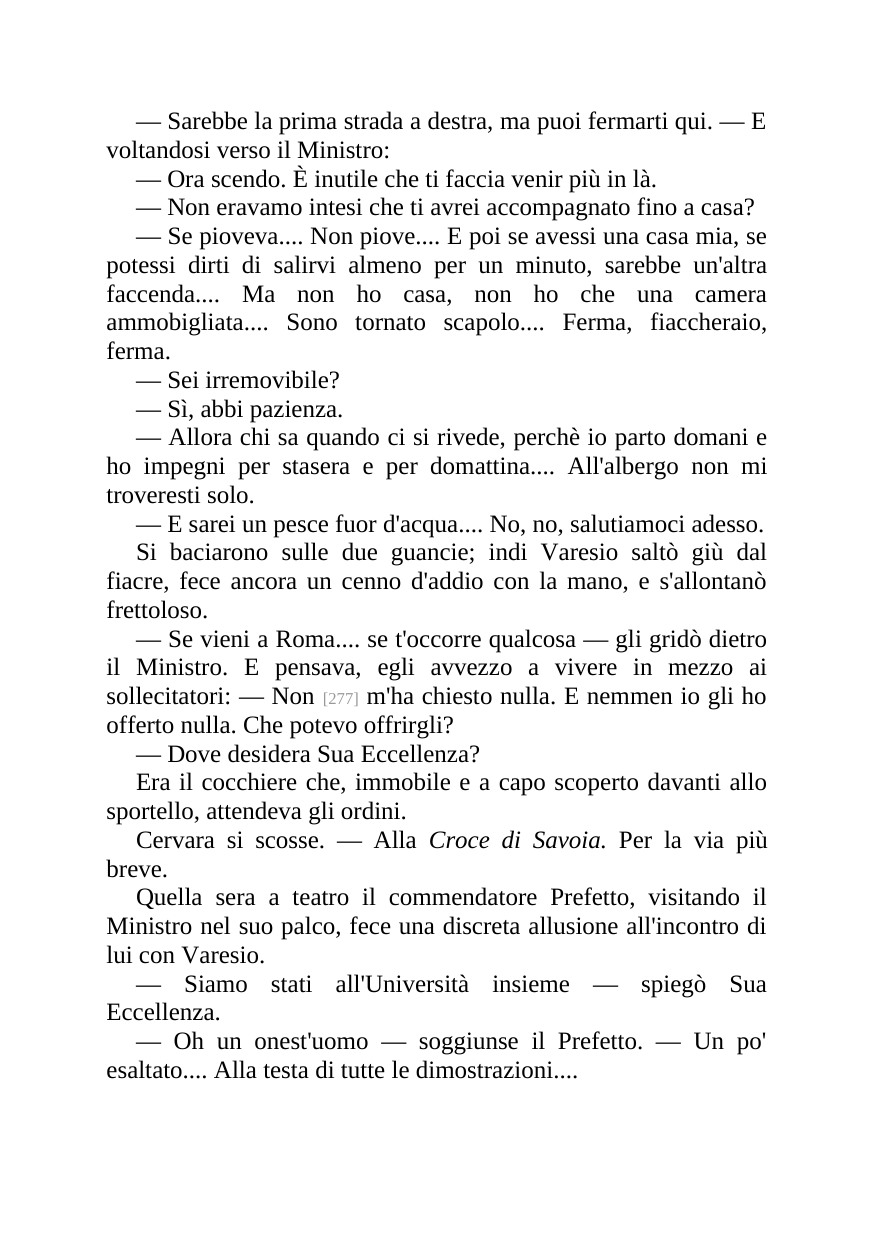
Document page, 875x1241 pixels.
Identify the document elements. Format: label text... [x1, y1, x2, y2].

text — Se vieni a Roma.... se t'occorre qualcosa — gli gridò dietro il Ministro. E pensava, egli avvezzo a vivere in mezzo ai sollecitatori: — Non [277] m'ha chiesto nulla. E nemmen io gli ho offerto nulla. Che potevo offrirgli? [106, 624, 768, 739]
text — Se pioveva.... Non piove.... E poi se avessi una casa mia, se potessi dirti di salirvi almeno per un minuto, sarebbe un'altra faccenda.... Ma non ho casa, non ho che una camera ammobigliata.... Sono tornato scapolo.... Ferma, fiaccheraio, ferma. [106, 221, 768, 365]
text — Siamo stati all'Università insieme — spiegò Sua Eccellenza. [106, 969, 768, 1026]
text — Sei irremovibile? [106, 365, 768, 394]
text Quella sera a teatro il commendatore Prefetto, visitando il Ministro nel suo palco, fece una discreta allusione all'incontro di lui con Varesio. [106, 882, 768, 969]
text — Non eravamo intesi che ti avrei accompagnato fino a casa? [106, 192, 768, 221]
text — Sarebbe la prima strada a destra, ma puoi fermarti qui. — E voltandosi verso il Ministro: [106, 106, 768, 164]
text — Dove desidera Sua Eccellenza? [106, 739, 768, 767]
text — Oh un onest'uomo — soggiunse il Prefetto. — Un po' esaltato.... Alla testa di tutte le dimostrazioni.... [106, 1026, 768, 1084]
text Si baciarono sulle due guancie; indi Varesio saltò giù dal fiacre, fece ancora un cenno d'addio con la mano, e s'allontanò frettoloso. [106, 537, 768, 624]
text — Ora scendo. È inutile che ti faccia venir più in là. [106, 164, 768, 192]
text Era il cocchiere che, immobile e a capo scoperto davanti allo sportello, attendeva gli ordini. [106, 767, 768, 825]
text — Allora chi sa quando ci si rivede, perchè io parto domani e ho impegni per stasera e per domattina.... All'albergo non mi troveresti solo. [106, 422, 768, 509]
text — E sarei un pesce fuor d'acqua.... No, no, salutiamoci adesso. [106, 509, 768, 537]
text — Sì, abbi pazienza. [106, 394, 768, 422]
text Cervara si scosse. — Alla Croce di Savoia. Per la via più breve. [106, 825, 768, 882]
